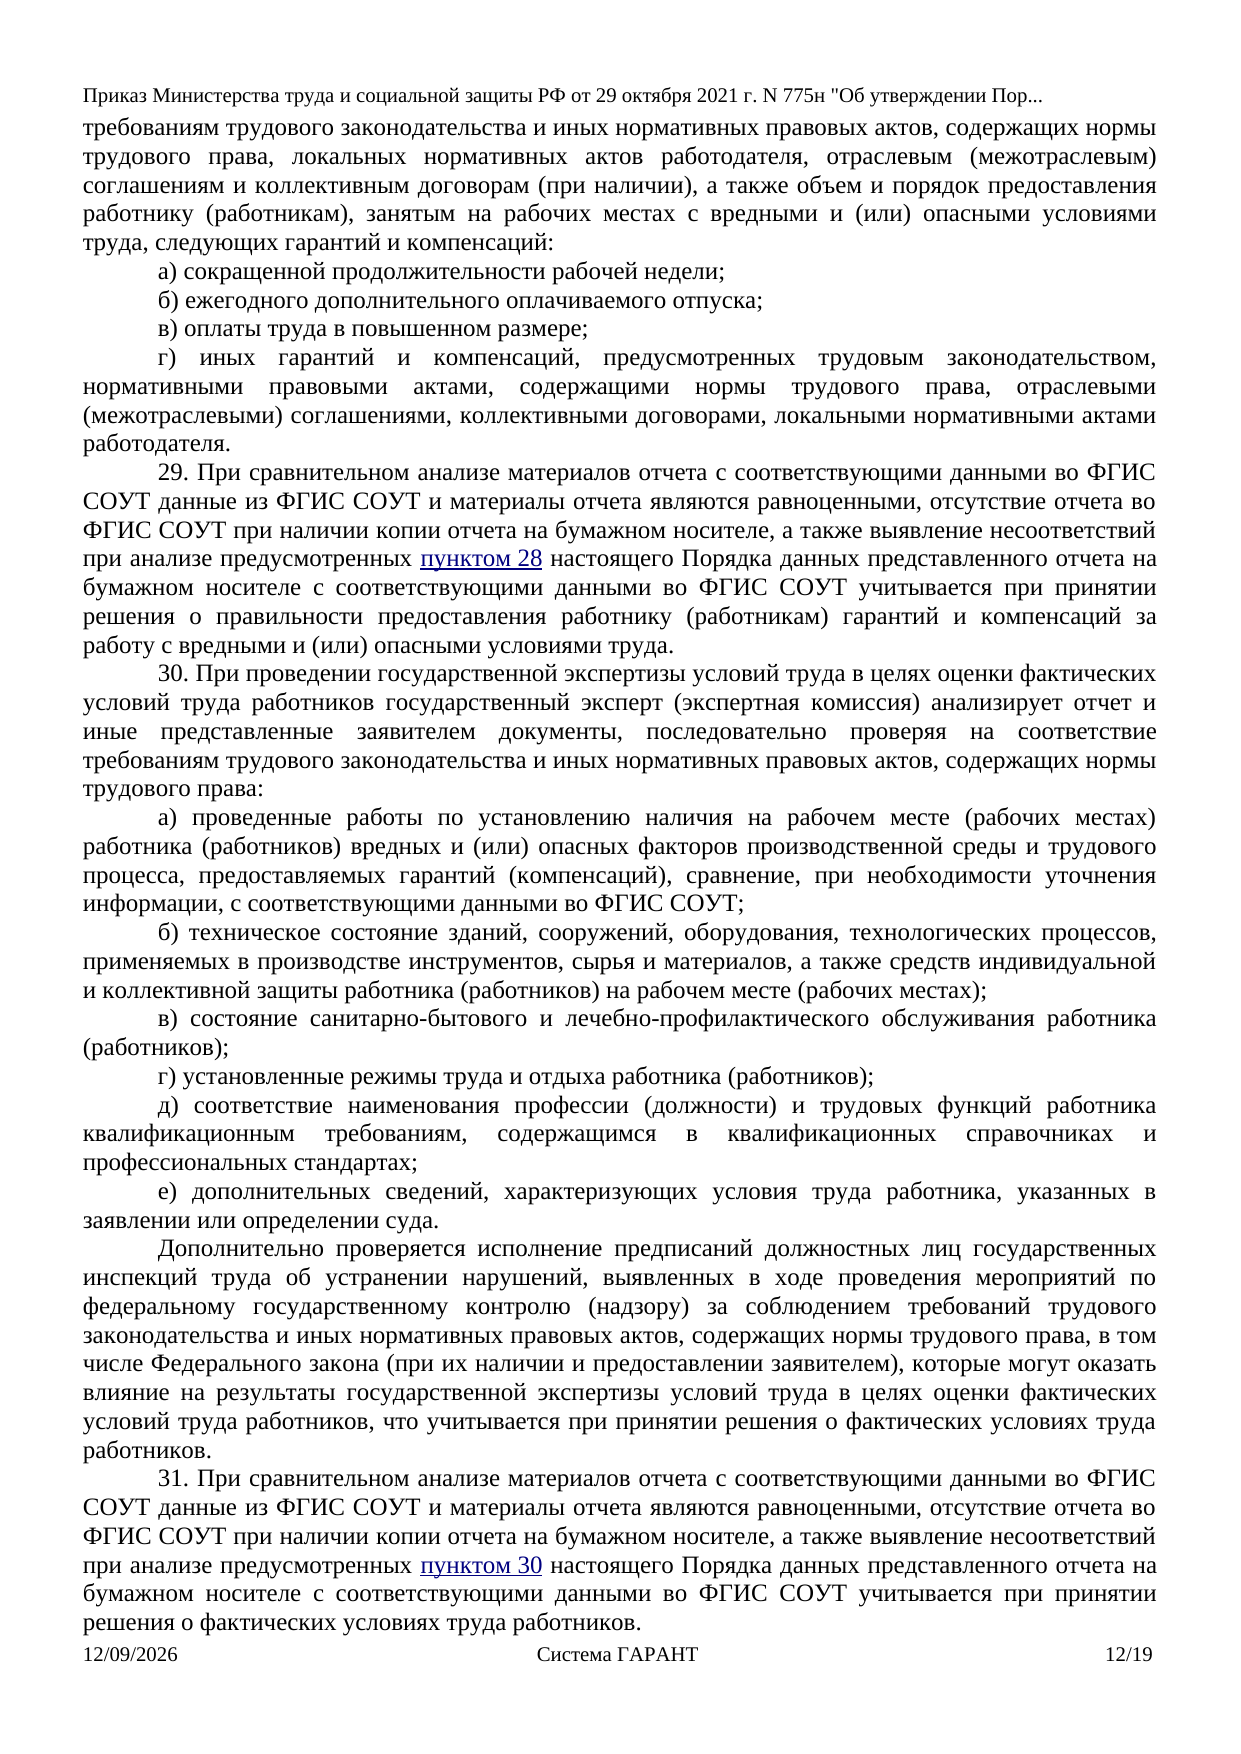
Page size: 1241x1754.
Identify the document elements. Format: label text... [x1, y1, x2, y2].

text 30. При проведении государственной экспертизы условий труда в целях оценки фактических условий труда работников государственный эксперт (экспертная комиссия) анализирует отчет и иные представленные заявителем документы, последовательно проверяя на соответствие требованиям трудового законодательства и иных нормативных правовых актов, содержащих нормы трудового права: [83, 658, 1157, 802]
text в) состояние санитарно-бытового и лечебно-профилактического обслуживания работника (работников); [83, 1003, 1157, 1061]
text Дополнительно проверяется исполнение предписаний должностных лиц государственных инспекций труда об устранении нарушений, выявленных в ходе проведения мероприятий по федеральному государственному контролю (надзору) за соблюдением требований трудового законодательства и иных нормативных правовых актов, содержащих нормы трудового права, в том числе Федерального закона (при их наличии и предоставлении заявителем), которые могут оказать влияние на результаты государственной экспертизы условий труда в целях оценки фактических условий труда работников, что учитывается при принятии решения о фактических условиях труда работников. [83, 1233, 1157, 1463]
text требованиям трудового законодательства и иных нормативных правовых актов, содержащих нормы трудового права, локальных нормативных актов работодателя, отраслевым (межотраслевым) соглашениям и коллективным договорам (при наличии), а также объем и порядок предоставления работнику (работникам), занятым на рабочих местах с вредными и (или) опасными условиями труда, следующих гарантий и компенсаций: [83, 112, 1157, 256]
text в) оплаты труда в повышенном размере; [83, 313, 1157, 342]
text 31. При сравнительном анализе материалов отчета с соответствующими данными во ФГИС СОУТ данные из ФГИС СОУТ и материалы отчета являются равноценными, отсутствие отчета во ФГИС СОУТ при наличии копии отчета на бумажном носителе, а также выявление несоответствий при анализе предусмотренных пунктом 30 настоящего Порядка данных представленного отчета на бумажном носителе с соответствующими данными во ФГИС СОУТ учитывается при принятии решения о фактических условиях труда работников. [83, 1463, 1157, 1636]
text б) ежегодного дополнительного оплачиваемого отпуска; [83, 285, 1157, 313]
text д) соответствие наименования профессии (должности) и трудовых функций работника квалификационным требованиям, содержащимся в квалификационных справочниках и профессиональных стандартах; [83, 1090, 1157, 1176]
text е) дополнительных сведений, характеризующих условия труда работника, указанных в заявлении или определении суда. [83, 1176, 1157, 1233]
text б) техническое состояние зданий, сооружений, оборудования, технологических процессов, применяемых в производстве инструментов, сырья и материалов, а также средств индивидуальной и коллективной защиты работника (работников) на рабочем месте (рабочих местах); [83, 917, 1157, 1003]
text а) проведенные работы по установлению наличия на рабочем месте (рабочих местах) работника (работников) вредных и (или) опасных факторов производственной среды и трудового процесса, предоставляемых гарантий (компенсаций), сравнение, при необходимости уточнения информации, с соответствующими данными во ФГИС СОУТ; [83, 802, 1157, 917]
text а) сокращенной продолжительности рабочей недели; [83, 256, 1157, 285]
text г) иных гарантий и компенсаций, предусмотренных трудовым законодательством, нормативными правовыми актами, содержащими нормы трудового права, отраслевыми (межотраслевыми) соглашениями, коллективными договорами, локальными нормативными актами работодателя. [83, 342, 1157, 457]
text г) установленные режимы труда и отдыха работника (работников); [83, 1061, 1157, 1090]
text 29. При сравнительном анализе материалов отчета с соответствующими данными во ФГИС СОУТ данные из ФГИС СОУТ и материалы отчета являются равноценными, отсутствие отчета во ФГИС СОУТ при наличии копии отчета на бумажном носителе, а также выявление несоответствий при анализе предусмотренных пунктом 28 настоящего Порядка данных представленного отчета на бумажном носителе с соответствующими данными во ФГИС СОУТ учитывается при принятии решения о правильности предоставления работнику (работникам) гарантий и компенсаций за работу с вредными и (или) опасными условиями труда. [83, 457, 1157, 658]
